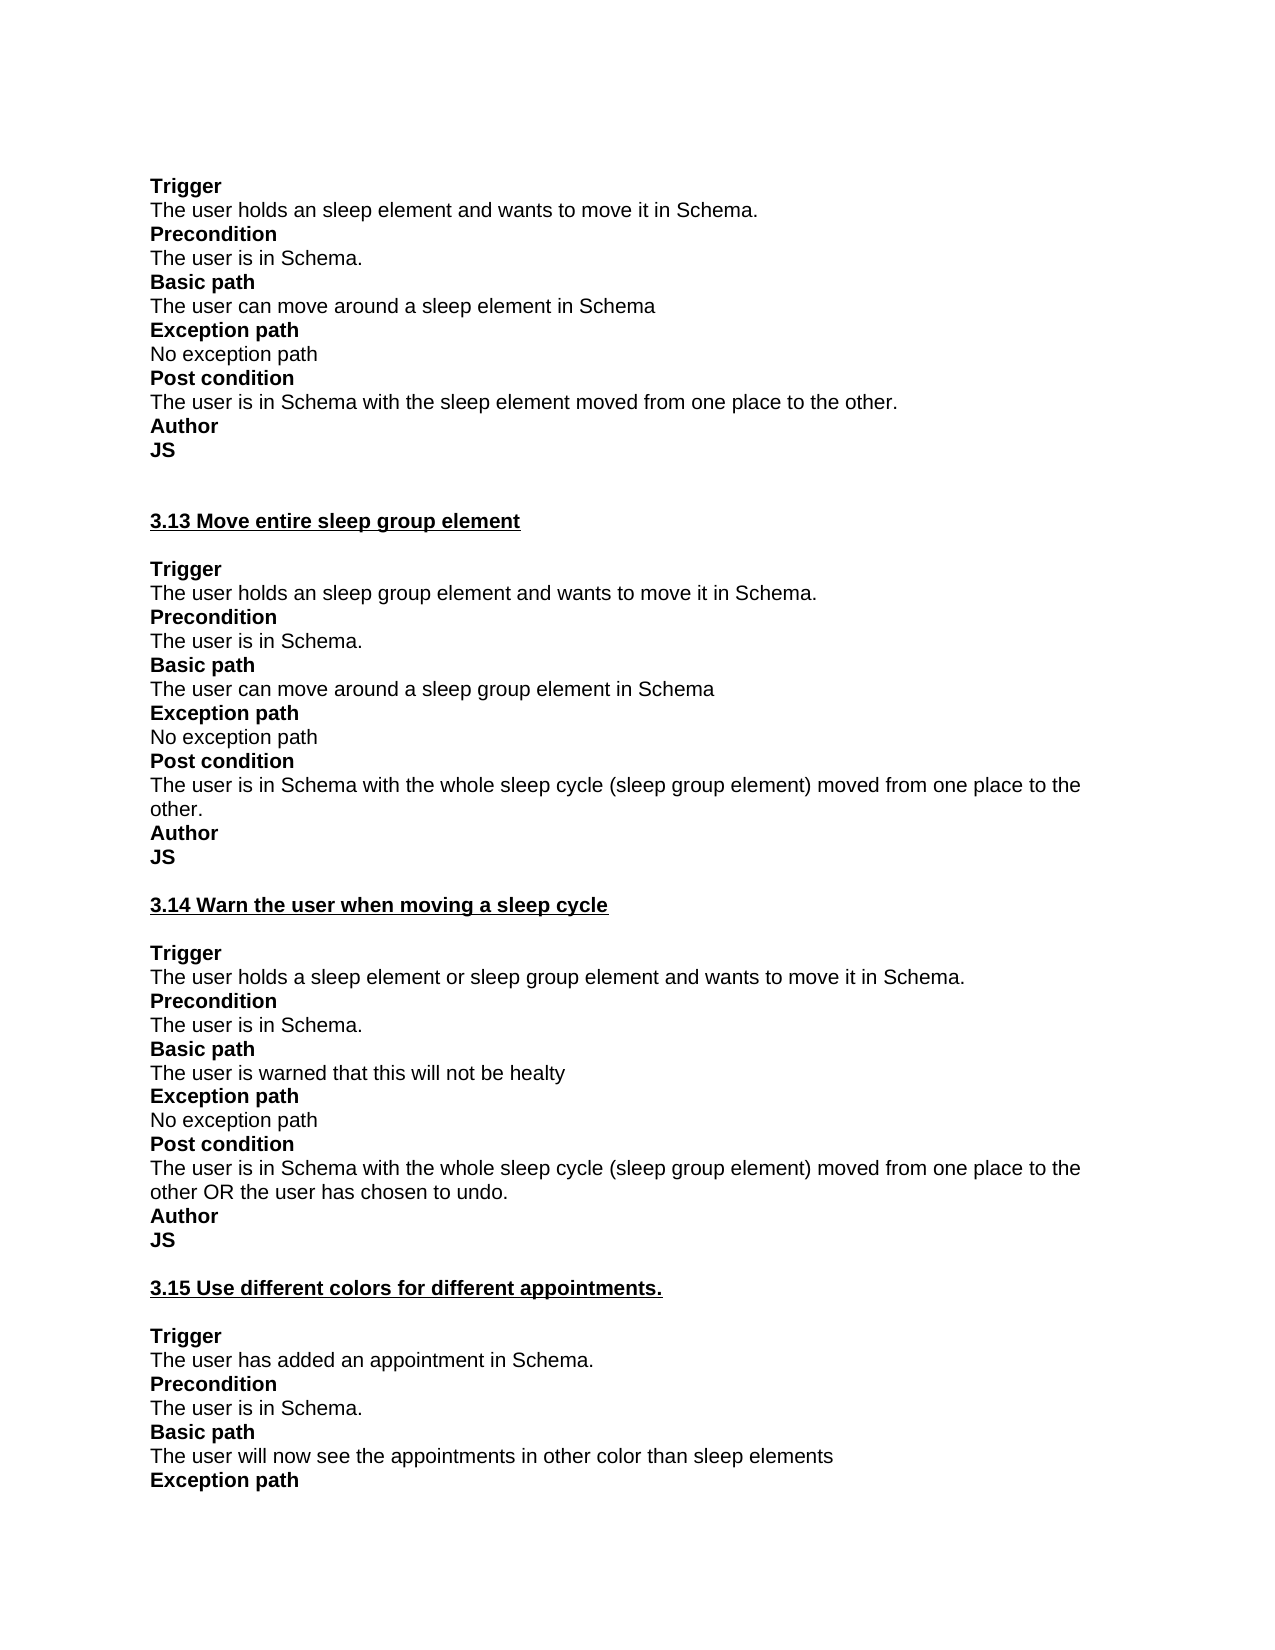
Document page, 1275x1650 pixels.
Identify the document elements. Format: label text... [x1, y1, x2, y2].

text Trigger The user holds an sleep element and wants to move it in Schema. Precondition The user is in Schema. Basic path The user can move around a sleep element in Schema Exception path No exception path Post condition The user is in Schema with the sleep element moved from one place to the other. Author JS 3.13 Move entire sleep group element Trigger The user holds an sleep group element and wants to move it in Schema. Precondition The user is in Schema. Basic path The user can move around a sleep group element in Schema Exception path No exception path Post condition The user is in Schema with the whole sleep cycle (sleep group element) moved from one place to the other. Author JS 3.14 Warn the user when moving a sleep cycle Trigger The user holds a sleep element or sleep group element and wants to move it in Schema. Precondition The user is in Schema. Basic path The user is warned that this will not be healty Exception path No exception path Post condition The user is in Schema with the whole sleep cycle (sleep group element) moved from one place to the other OR the user has chosen to undo. Author JS 3.15 Use different colors for different appointments. Trigger The user has added an appointment in Schema. Precondition The user is in Schema. Basic path The user will now see the appointments in other color than sleep elements Exception path [150, 150, 1125, 1492]
